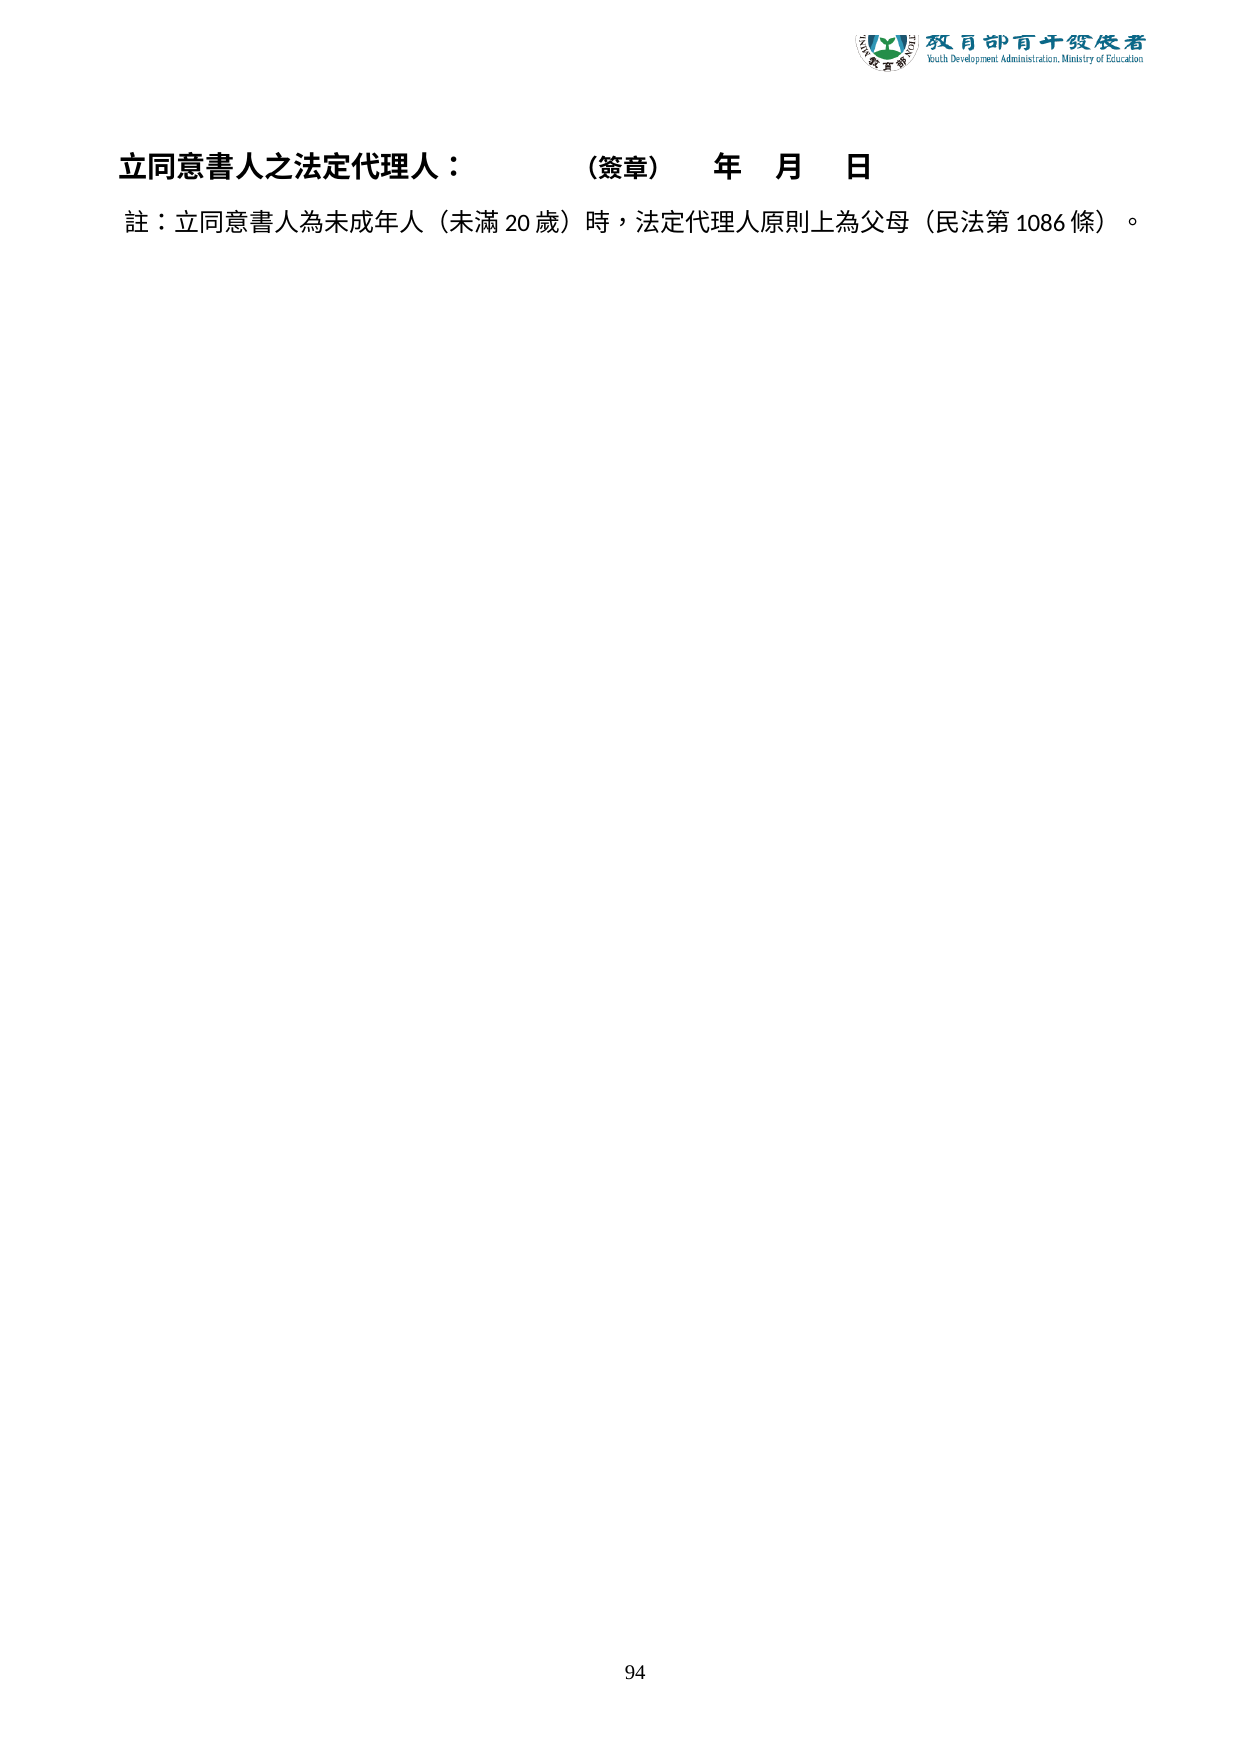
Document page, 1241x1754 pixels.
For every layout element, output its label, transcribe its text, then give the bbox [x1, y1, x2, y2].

picture [848, 35, 1152, 76]
text 註：立同意書人為未成年人（未滿20歲）時，法定代理人原則上為父母（民法第1086條）。 [118, 202, 1152, 239]
text 立同意書人之法定代理人： （簽章） 年 月 日 [118, 127, 1152, 202]
